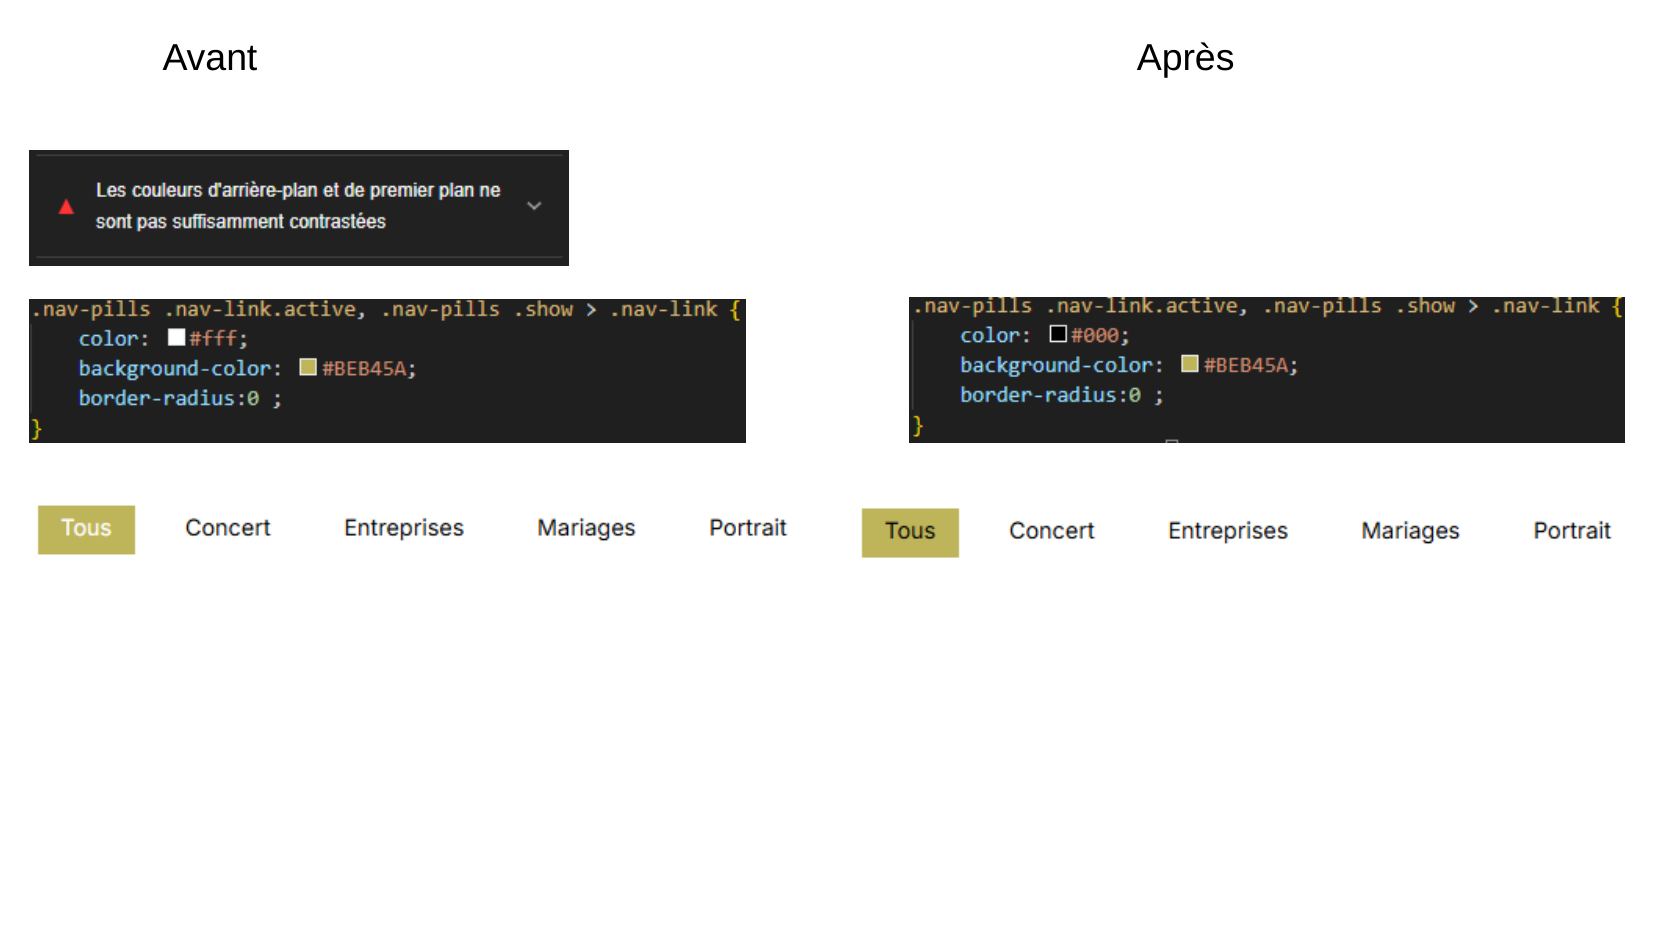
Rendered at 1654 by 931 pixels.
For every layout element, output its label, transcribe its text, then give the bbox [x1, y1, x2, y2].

text_box Après [1122, 29, 1250, 87]
picture [909, 297, 1625, 443]
picture [29, 150, 569, 266]
text_box Avant [147, 29, 273, 87]
picture [856, 504, 1626, 562]
picture [29, 487, 797, 562]
picture [29, 299, 746, 443]
